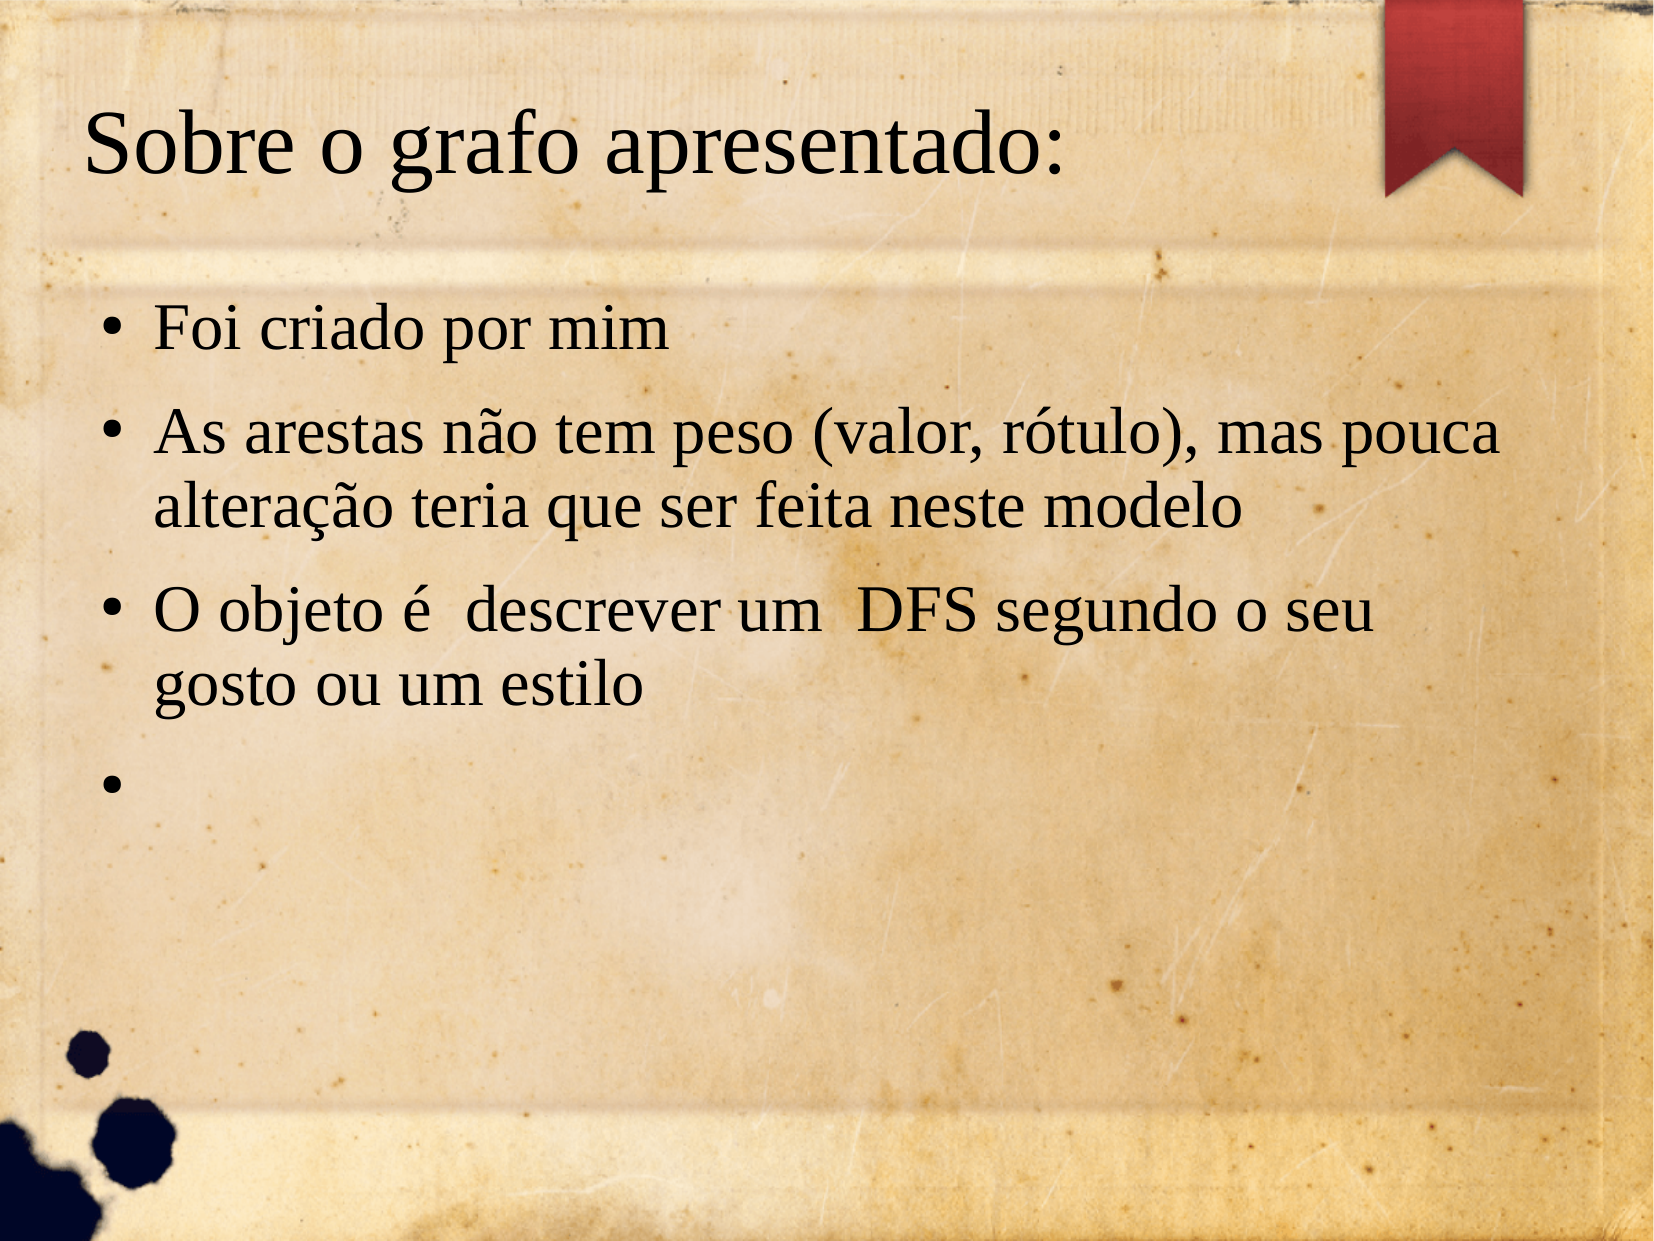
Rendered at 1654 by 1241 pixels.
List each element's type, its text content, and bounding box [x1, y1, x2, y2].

picture [0, 0, 1654, 1241]
list Foi criado por mim As arestas não tem peso (valor, rótulo), mas pouca alteração teria que ser feita neste modelo O objeto é descrever um DFS segundo o seu gosto ou um estilo [82, 290, 1538, 1010]
title Sobre o grafo apresentado: [82, 49, 1347, 237]
